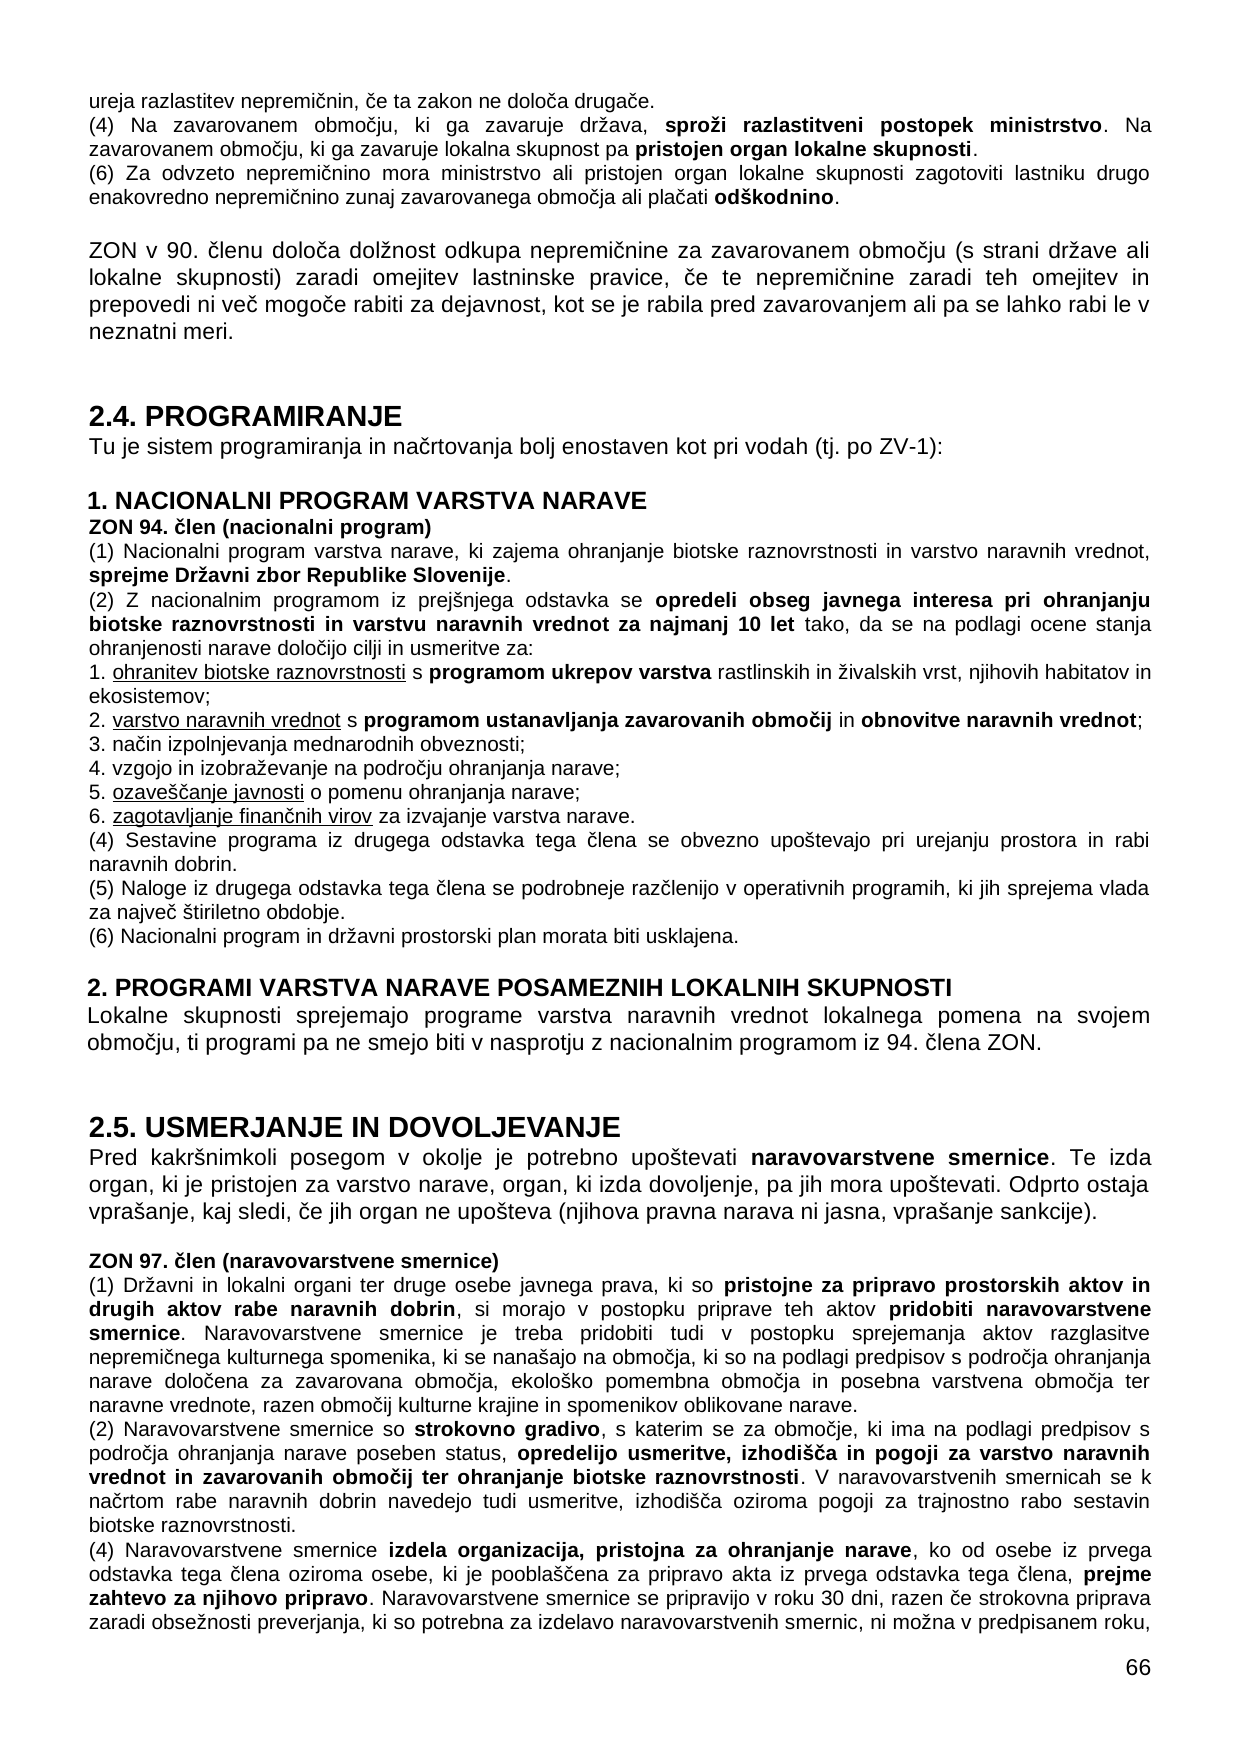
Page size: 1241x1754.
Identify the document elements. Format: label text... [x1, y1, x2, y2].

text (4) Naravovarstvene smernice izdela organizacija, pristojna za ohranjanje narave, ko od osebe iz prvega odstavka tega člena oziroma osebe, ki je pooblaščena za pripravo akta iz prvega odstavka tega člena, prejme zahtevo za njihovo pripravo. Naravovarstvene smernice se pripravijo v roku 30 dni, razen če strokovna priprava zaradi obsežnosti preverjanja, ki so potrebna za izdelavo naravovarstvenih smernic, ni možna v predpisanem roku, [89, 1537, 1152, 1634]
text 2. programi varstva narave posameznih lokalnih skupnosti [87, 972, 1152, 1002]
text ZON v 90. členu določa dolžnost odkupa nepremičnine za zavarovanem območju (s strani države ali lokalne skupnosti) zaradi omejitev lastninske pravice, če te nepremičnine zaradi teh omejitev in prepovedi ni več mogoče rabiti za dejavnost, kot se je rabila pred zavarovanjem ali pa se lahko rabi le v neznatni meri. [89, 236, 1152, 344]
text (4) Na zavarovanem območju, ki ga zavaruje država, sproži razlastitveni postopek ministrstvo. Na zavarovanem območju, ki ga zavaruje lokalna skupnost pa pristojen organ lokalne skupnosti. [89, 113, 1152, 161]
text (6) Za odvzeto nepremičnino mora ministrstvo ali pristojen organ lokalne skupnosti zagotoviti lastniku drugo enakovredno nepremičnino zunaj zavarovanega območja ali plačati odškodnino. [89, 161, 1152, 209]
text ZON 97. člen (naravovarstvene smernice) [89, 1249, 1152, 1273]
text 5. ozaveščanje javnosti o pomenu ohranjanja narave; [89, 780, 1152, 804]
text 1. ohranitev biotske raznovrstnosti s programom ukrepov varstva rastlinskih in živalskih vrst, njihovih habitatov in ekosistemov; [89, 660, 1152, 708]
text 6. zagotavljanje finančnih virov za izvajanje varstva narave. [89, 804, 1152, 828]
text Lokalne skupnosti sprejemajo programe varstva naravnih vrednot lokalnega pomena na svojem območju, ti programi pa ne smejo biti v nasprotju z nacionalnim programom iz 94. člena ZON. [87, 1002, 1152, 1056]
text ZON 94. člen (nacionalni program) [89, 515, 1152, 539]
text Pred kakršnimkoli posegom v okolje je potrebno upoštevati naravovarstvene smernice. Te izda organ, ki je pristojen za varstvo narave, organ, ki izda dovoljenje, pa jih mora upoštevati. Odprto ostaja vprašanje, kaj sledi, če jih organ ne upošteva (njihova pravna narava ni jasna, vprašanje sankcije). [89, 1143, 1152, 1225]
text ureja razlastitev nepremičnin, če ta zakon ne določa drugače. [89, 89, 1152, 113]
subtitle 2.4. Programiranje [89, 398, 1152, 432]
text (2) Z nacionalnim programom iz prejšnjega odstavka se opredeli obseg javnega interesa pri ohranjanju biotske raznovrstnosti in varstvu naravnih vrednot za najmanj 10 let tako, da se na podlagi ocene stanja ohranjenosti narave določijo cilji in usmeritve za: [89, 587, 1152, 660]
text (2) Naravovarstvene smernice so strokovno gradivo, s katerim se za območje, ki ima na podlagi predpisov s področja ohranjanja narave poseben status, opredelijo usmeritve, izhodišča in pogoji za varstvo naravnih vrednot in zavarovanih območij ter ohranjanje biotske raznovrstnosti. V naravovarstvenih smernicah se k načrtom rabe naravnih dobrin navedejo tudi usmeritve, izhodišča oziroma pogoji za trajnostno rabo sestavin biotske raznovrstnosti. [89, 1417, 1152, 1537]
text Tu je sistem programiranja in načrtovanja bolj enostaven kot pri vodah (tj. po ZV-1): [89, 432, 1152, 459]
text 4. vzgojo in izobraževanje na področju ohranjanja narave; [89, 756, 1152, 780]
text 1. nacionalni program varstva narave [87, 486, 1152, 515]
text (1) Nacionalni program varstva narave, ki zajema ohranjanje biotske raznovrstnosti in varstvo naravnih vrednot, sprejme Državni zbor Republike Slovenije. [89, 539, 1152, 587]
text (1) Državni in lokalni organi ter druge osebe javnega prava, ki so pristojne za pripravo prostorskih aktov in drugih aktov rabe naravnih dobrin, si morajo v postopku priprave teh aktov pridobiti naravovarstvene smernice. Naravovarstvene smernice je treba pridobiti tudi v postopku sprejemanja aktov razglasitve nepremičnega kulturnega spomenika, ki se nanašajo na območja, ki so na podlagi predpisov s področja ohranjanja narave določena za zavarovana območja, ekološko pomembna območja in posebna varstvena območja ter naravne vrednote, razen območij kulturne krajine in spomenikov oblikovane narave. [89, 1273, 1152, 1417]
text 2. varstvo naravnih vrednot s programom ustanavljanja zavarovanih območij in obnovitve naravnih vrednot; [89, 708, 1152, 732]
text (4) Sestavine programa iz drugega odstavka tega člena se obvezno upoštevajo pri urejanju prostora in rabi naravnih dobrin. [89, 828, 1152, 876]
subtitle 2.5. Usmerjanje in dovoljevanje [89, 1110, 1152, 1143]
text 3. način izpolnjevanja mednarodnih obveznosti; [89, 732, 1152, 756]
text (5) Naloge iz drugega odstavka tega člena se podrobneje razčlenijo v operativnih programih, ki jih sprejema vlada za največ štiriletno obdobje. [89, 876, 1152, 924]
text (6) Nacionalni program in državni prostorski plan morata biti usklajena. [89, 924, 1152, 948]
